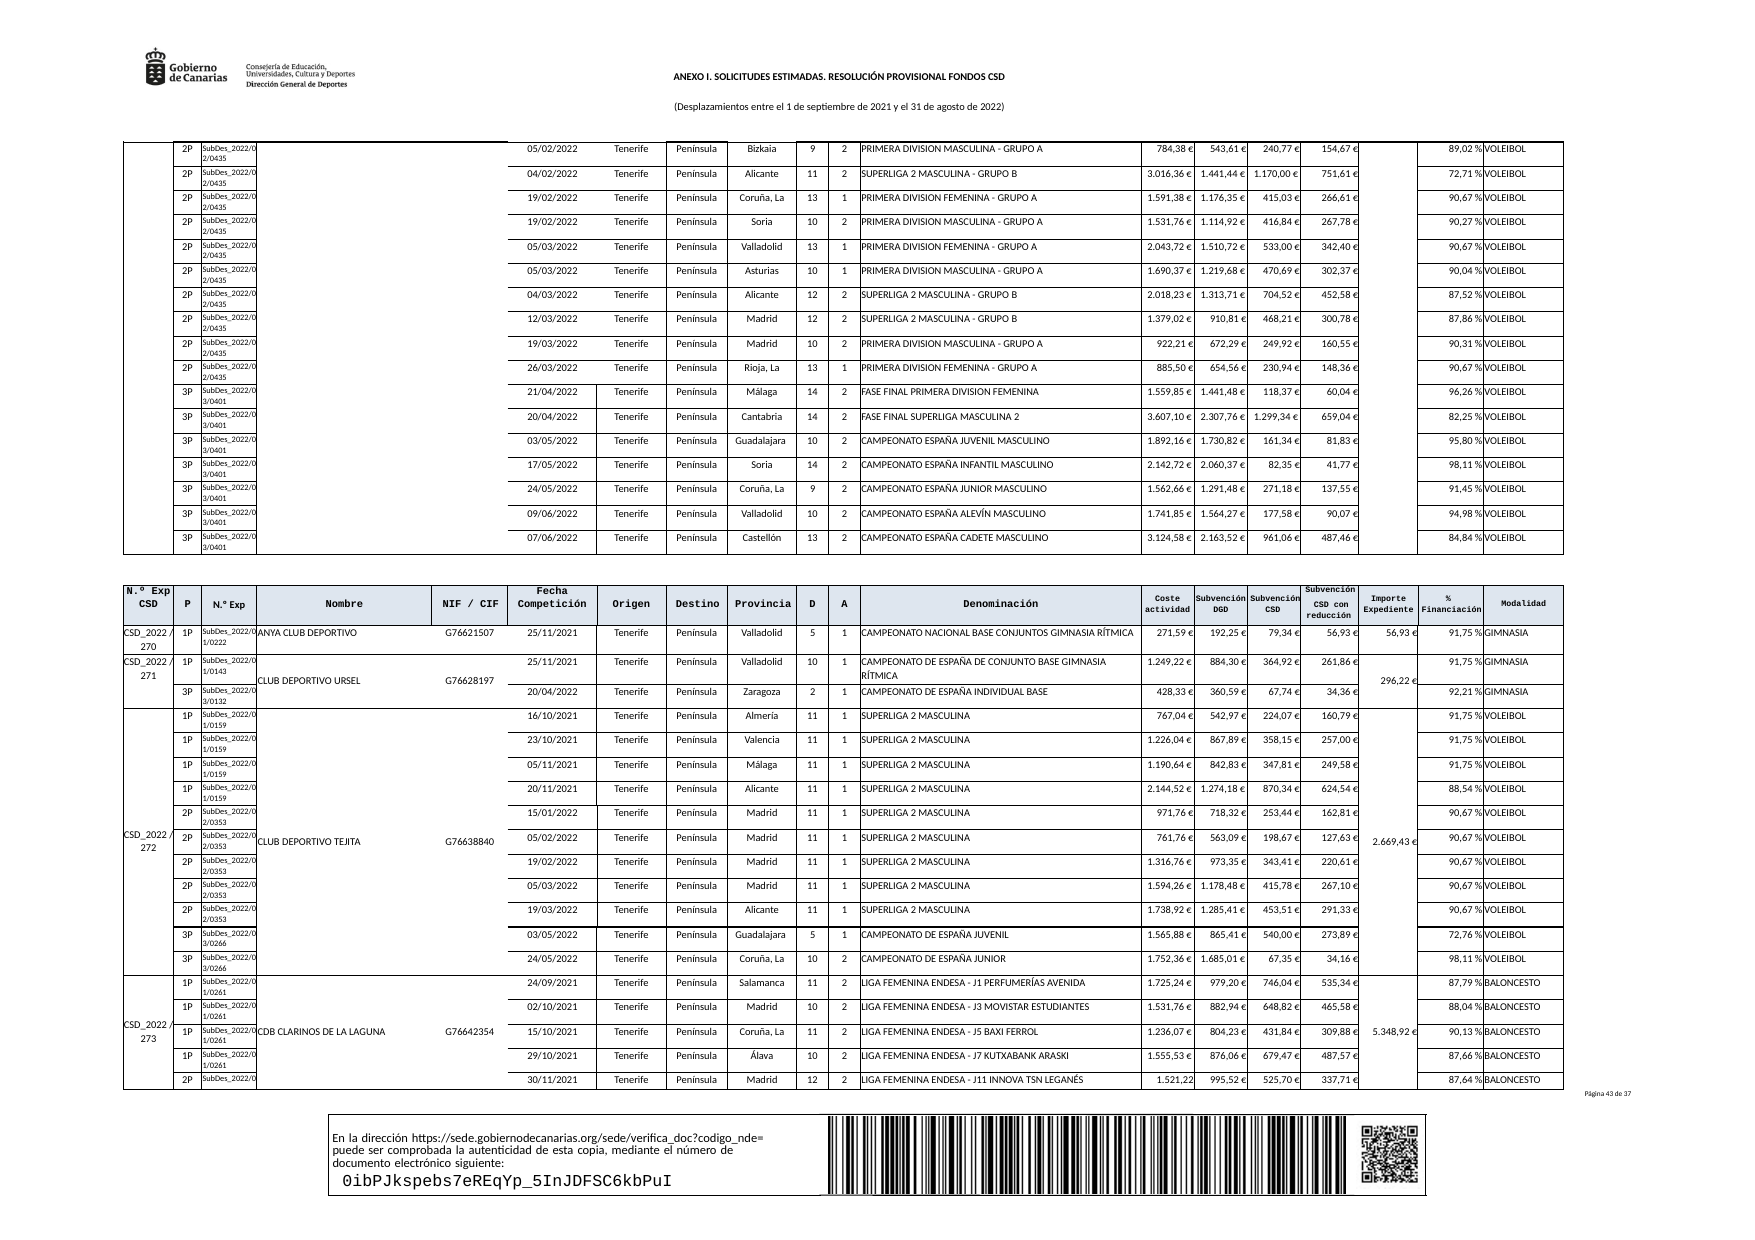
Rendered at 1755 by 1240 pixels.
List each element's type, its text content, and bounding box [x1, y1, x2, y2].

table_cell 09/06/2022 [508, 506, 596, 530]
table_cell Península [667, 288, 727, 311]
table_cell 04/02/2022 [508, 167, 597, 190]
table_cell 192,25 € [1195, 626, 1247, 654]
table_cell VOLEIBOL [1484, 928, 1563, 951]
table_cell 2 [829, 458, 860, 481]
table_cell Península [667, 928, 727, 951]
table_cell 257,00 € [1301, 733, 1358, 757]
table_cell SubDes_2022/0 2/0435 [202, 143, 256, 166]
table_cell 24/09/2021 [508, 976, 596, 999]
table_cell 5 [797, 928, 828, 951]
table_cell 1.565,88 € [1142, 928, 1194, 951]
table_cell Tenerife [597, 685, 666, 708]
table_cell 91,75 % [1418, 655, 1483, 684]
table_cell Península [667, 1000, 727, 1023]
table_cell Península [667, 482, 727, 505]
table_cell PRIMERA DIVISION MASCULINA - GRUPO A [861, 143, 1141, 166]
table_cell Valencia [728, 733, 796, 757]
table_cell 1.170,00 € [1248, 167, 1300, 190]
table_cell 2P [174, 361, 201, 384]
table_cell 1P [174, 626, 201, 654]
table_cell 360,59 € [1195, 685, 1247, 708]
table_cell 05/02/2022 [508, 143, 597, 166]
table_cell 82,25 % [1418, 409, 1483, 433]
table_cell VOLEIBOL [1484, 903, 1563, 926]
table_cell 10 [797, 215, 828, 238]
table_cell 177,58 € [1248, 506, 1300, 530]
table_cell 1.379,02 € [1142, 312, 1194, 336]
table_cell SubDes_2022/0 1/0143 [202, 655, 256, 684]
table_cell VOLEIBOL [1484, 506, 1563, 530]
table_cell 90,67 % [1418, 879, 1483, 902]
table_cell 11 [797, 733, 828, 757]
table_cell SubDes_2022/0 3/0266 [202, 928, 256, 951]
table_cell VOLEIBOL [1484, 288, 1563, 311]
table_cell Madrid [728, 830, 796, 854]
table_cell Coruña, La [728, 482, 796, 505]
table_cell Tenerife [597, 264, 666, 287]
table_cell 11 [797, 1025, 828, 1048]
table_cell SUPERLIGA 2 MASCULINA - GRUPO B [861, 312, 1141, 336]
table_cell 2P [174, 855, 201, 878]
table_cell 95,80 % [1418, 434, 1483, 457]
table_cell SubDes_2022/0 2/0435 [202, 361, 256, 384]
table_cell Tenerife [597, 1073, 666, 1088]
table_cell CAMPEONATO DE ESPAÑA JUVENIL [861, 928, 1141, 951]
table_cell FASE FINAL PRIMERA DIVISION FEMENINA [861, 385, 1141, 408]
table_cell 1.725,24 € [1142, 976, 1194, 999]
table_cell 2P [174, 1073, 201, 1088]
table_cell SubDes_2022/0 3/0401 [202, 409, 256, 433]
table_cell Península [667, 830, 727, 854]
table_cell Tenerife [598, 903, 666, 926]
table_cell 60,04 € [1301, 385, 1358, 408]
table_cell 416,84 € [1248, 215, 1300, 238]
table_cell 1P [174, 1000, 201, 1023]
table_cell 267,10 € [1301, 879, 1358, 902]
table_cell 1.316,76 € [1142, 855, 1194, 878]
table_cell 5 [797, 626, 828, 654]
table_cell 2P [174, 288, 201, 311]
table_cell VOLEIBOL [1484, 531, 1563, 554]
table_cell 2 [829, 952, 860, 975]
table_cell 1.730,82 € [1195, 434, 1247, 457]
table_cell 90,13 % [1418, 1025, 1483, 1048]
table_header A [829, 586, 860, 625]
table_cell 23/10/2021 [508, 733, 596, 757]
table_cell 1 [829, 733, 860, 757]
table_cell 2 [829, 167, 860, 190]
table_cell Península [667, 143, 727, 166]
table_cell 249,58 € [1301, 758, 1358, 781]
table_cell 648,82 € [1248, 1000, 1300, 1023]
table_cell 342,40 € [1301, 240, 1358, 263]
table_cell 90,07 € [1301, 506, 1358, 530]
table_cell 34,36 € [1301, 685, 1358, 708]
table_cell 87,64 % [1418, 1073, 1483, 1088]
table_cell 1 [829, 655, 860, 684]
table_cell Tenerife [597, 782, 666, 805]
table_cell 1P [174, 709, 201, 732]
table_cell SubDes_2022/0 1/0261 [202, 1025, 256, 1048]
table_cell Tenerife [597, 952, 666, 975]
table_cell BALONCESTO [1484, 1025, 1563, 1048]
table_cell 11 [797, 709, 828, 732]
table_cell 2P [174, 337, 201, 360]
table_cell 1.690,37 € [1142, 264, 1194, 287]
table_cell Asturias [728, 264, 796, 287]
table_cell 03/05/2022 [508, 928, 596, 951]
table_cell 2 [829, 976, 860, 999]
table_header Modalidad [1484, 586, 1563, 625]
table_cell LIGA FEMENINA ENDESA - J5 BAXI FERROL [861, 1025, 1141, 1048]
table_header N.º Exp CSD [124, 586, 173, 625]
table_cell 2 [829, 337, 860, 360]
table_cell 240,77 € [1248, 143, 1300, 166]
table_cell 525,70 € [1248, 1073, 1300, 1088]
table_cell 118,37 € [1248, 385, 1300, 408]
table_cell 487,46 € [1301, 531, 1358, 554]
table_cell 3P [174, 482, 201, 505]
table_cell CSD_2022 /272 [124, 709, 173, 975]
table_cell 261,86 € [1301, 655, 1358, 684]
table_cell 452,58 € [1301, 288, 1358, 311]
table_cell 14 [797, 409, 828, 433]
table_cell 2.163,52 € [1195, 531, 1247, 554]
table_cell 230,94 € [1248, 361, 1300, 384]
table_cell 2P [174, 167, 201, 190]
table_cell SubDes_2022/0 2/0435 [202, 312, 256, 336]
table_cell 56,93 € [1301, 626, 1358, 654]
table_cell VOLEIBOL [1484, 240, 1563, 263]
table_cell 1 [829, 709, 860, 732]
table_cell GIMNASIA [1484, 685, 1563, 708]
table_cell Almería [728, 709, 796, 732]
table_cell 1.176,35 € [1195, 191, 1247, 214]
table_cell 90,67 % [1418, 806, 1483, 829]
table_cell Península [667, 1049, 727, 1072]
table_cell CSD_2022 /270 [124, 626, 173, 654]
table_cell 1.738,92 € [1142, 903, 1194, 926]
table_cell 2 [829, 409, 860, 433]
table_cell 154,67 € [1301, 143, 1358, 166]
table_cell 1 [829, 903, 860, 926]
table_cell SUPERLIGA 2 MASCULINA [861, 879, 1141, 902]
table_cell Alicante [728, 288, 796, 311]
table_cell 2.307,76 € [1195, 409, 1247, 433]
table_cell [1359, 143, 1417, 554]
table_cell 148,36 € [1301, 361, 1358, 384]
table_cell 10 [797, 337, 828, 360]
table_cell 72,71 % [1418, 167, 1483, 190]
table_cell Península [667, 337, 727, 360]
table_cell 718,32 € [1195, 806, 1247, 829]
table_cell 1.559,85 € [1142, 385, 1194, 408]
table_cell FASE FINAL SUPERLIGA MASCULINA 2 [861, 409, 1141, 433]
table_cell 2P [174, 240, 201, 263]
table_cell 1.178,48 € [1195, 879, 1247, 902]
table_cell 761,76 € [1142, 830, 1194, 854]
table_cell 309,88 € [1301, 1025, 1358, 1048]
table_cell 90,67 % [1418, 240, 1483, 263]
table_cell G76621507 [432, 626, 507, 654]
table_cell VOLEIBOL [1484, 191, 1563, 214]
table_cell SubDes_2022/0 1/0159 [202, 733, 256, 757]
table_cell LIGA FEMENINA ENDESA - J3 MOVISTAR ESTUDIANTES [861, 1000, 1141, 1023]
table_cell 05/03/2022 [508, 264, 597, 287]
table_cell BALONCESTO [1484, 976, 1563, 999]
table_cell Tenerife [597, 976, 666, 999]
table_cell 415,03 € [1248, 191, 1300, 214]
table_cell SubDes_2022/0 3/0132 [202, 685, 256, 708]
table_cell SubDes_2022/0 2/0435 [202, 264, 256, 287]
table_cell Tenerife [597, 385, 666, 408]
table_cell 90,67 % [1418, 361, 1483, 384]
table_cell 160,79 € [1301, 709, 1358, 732]
table_cell 273,89 € [1301, 928, 1358, 951]
table_cell Tenerife [597, 506, 666, 530]
table_cell Tenerife [597, 288, 666, 311]
table_cell 922,21 € [1142, 337, 1194, 360]
table_cell SubDes_2022/0 1/0159 [202, 709, 256, 732]
table_cell 1P [174, 782, 201, 805]
table_cell 92,21 % [1418, 685, 1483, 708]
table_cell 1 [829, 782, 860, 805]
table_header Subvención CSD [1248, 586, 1300, 625]
table_cell CAMPEONATO ESPAÑA JUNIOR MASCULINO [861, 482, 1141, 505]
table_cell Tenerife [597, 531, 666, 554]
table_header Fecha Competición [508, 586, 597, 625]
table_cell SUPERLIGA 2 MASCULINA - GRUPO B [861, 167, 1141, 190]
table_cell 1 [829, 361, 860, 384]
table_cell GIMNASIA [1484, 655, 1563, 684]
table_cell CSD_2022 /271 [124, 655, 173, 708]
table_cell 266,61 € [1301, 191, 1358, 214]
table_cell 1.219,68 € [1195, 264, 1247, 287]
table_cell 90,67 % [1418, 191, 1483, 214]
table_cell 3P [174, 385, 201, 408]
table_cell Alicante [728, 167, 796, 190]
table_cell Coruña, La [728, 191, 796, 214]
table_cell 884,30 € [1195, 655, 1247, 684]
table_cell VOLEIBOL [1484, 458, 1563, 481]
table_cell 751,61 € [1301, 167, 1358, 190]
table_cell 1P [174, 1025, 201, 1048]
table_cell 15/10/2021 [508, 1025, 596, 1048]
table_header % Financiación [1419, 586, 1483, 625]
table_cell Tenerife [597, 167, 666, 190]
table_cell 1 [829, 830, 860, 854]
table_cell 12/03/2022 [508, 312, 597, 336]
table_cell 19/03/2022 [508, 337, 597, 360]
table_cell 1.591,38 € [1142, 191, 1194, 214]
table_cell BALONCESTO [1484, 1073, 1563, 1088]
table_cell SUPERLIGA 2 MASCULINA [861, 733, 1141, 757]
table_header Subvención CSD con reducción [1301, 586, 1358, 625]
table_cell Málaga [728, 385, 796, 408]
table_cell 2P [174, 830, 201, 854]
table_cell CDB CLARINOS DE LA LAGUNA [257, 976, 432, 1088]
table_cell 2.142,72 € [1142, 458, 1194, 481]
table_cell VOLEIBOL [1484, 482, 1563, 505]
table_cell 90,27 % [1418, 215, 1483, 238]
table_cell 81,83 € [1301, 434, 1358, 457]
table_cell Guadalajara [728, 928, 796, 951]
table_cell Península [667, 879, 727, 902]
table_cell 2.018,23 € [1142, 288, 1194, 311]
table_cell 2 [829, 312, 860, 336]
table_cell 10 [797, 655, 828, 684]
table_cell 487,57 € [1301, 1049, 1358, 1072]
table_cell 1 [829, 685, 860, 708]
table_cell 267,78 € [1301, 215, 1358, 238]
table_cell CAMPEONATO ESPAÑA ALEVÍN MASCULINO [861, 506, 1141, 530]
table_cell 02/10/2021 [508, 1000, 596, 1023]
table_cell Península [667, 758, 727, 781]
table_cell Valladolid [728, 626, 796, 654]
table_cell 198,67 € [1248, 830, 1300, 854]
table_cell 2.060,37 € [1195, 458, 1247, 481]
table_cell Valladolid [728, 655, 796, 684]
table_cell CAMPEONATO NACIONAL BASE CONJUNTOS GIMNASIA RÍTMICA [861, 626, 1141, 654]
table_header N.º Exp [202, 586, 256, 625]
table_cell 1.114,92 € [1195, 215, 1247, 238]
table_cell SUPERLIGA 2 MASCULINA [861, 903, 1141, 926]
table_cell 533,00 € [1248, 240, 1300, 263]
table_cell 05/03/2022 [508, 240, 597, 263]
table_cell Madrid [728, 1000, 796, 1023]
table_cell 995,52 € [1195, 1073, 1247, 1088]
table_cell 1 [829, 758, 860, 781]
table_cell 1P [174, 733, 201, 757]
table_cell Península [667, 782, 727, 805]
table_cell SubDes_2022/0 2/0435 [202, 191, 256, 214]
table_cell 07/06/2022 [508, 531, 596, 554]
table_cell 1P [174, 758, 201, 781]
table_cell 11 [797, 830, 828, 854]
table_cell 13 [797, 240, 828, 263]
table_cell 253,44 € [1248, 806, 1300, 829]
table_cell Álava [728, 1049, 796, 1072]
table_cell Tenerife [597, 361, 666, 384]
table_cell 26/03/2022 [508, 361, 597, 384]
table_cell 1 [829, 264, 860, 287]
table_cell Tenerife [597, 191, 666, 214]
table_cell 91,75 % [1418, 709, 1483, 732]
table_cell GIMNASIA [1484, 626, 1563, 654]
table_cell SubDes_2022/0 1/0159 [202, 782, 256, 805]
table_cell SubDes_2022/0 1/0261 [202, 1049, 256, 1072]
table_cell Tenerife [597, 337, 666, 360]
table_cell VOLEIBOL [1484, 733, 1563, 757]
table_cell 05/11/2021 [508, 758, 596, 781]
table_cell Tenerife [598, 879, 666, 902]
table_header Subvención DGD [1195, 586, 1247, 625]
table_cell CAMPEONATO ESPAÑA CADETE MASCULINO [861, 531, 1141, 554]
table_cell 87,86 % [1418, 312, 1483, 336]
table_cell 2 [829, 1000, 860, 1023]
table_cell Castellón [728, 531, 796, 554]
table_cell Tenerife [597, 240, 666, 263]
table_cell 1.441,48 € [1195, 385, 1247, 408]
table_cell 2 [829, 143, 860, 166]
table_cell 17/05/2022 [508, 458, 596, 481]
table_cell 540,00 € [1248, 928, 1300, 951]
table_cell Madrid [728, 855, 796, 878]
table_cell 161,34 € [1248, 434, 1300, 457]
table_cell 1.285,41 € [1195, 903, 1247, 926]
table_cell PRIMERA DIVISION FEMENINA - GRUPO A [861, 240, 1141, 263]
table_cell 358,15 € [1248, 733, 1300, 757]
table_cell 12 [797, 1073, 828, 1088]
table_cell Madrid [728, 312, 796, 336]
table_cell 2P [174, 806, 201, 829]
table_cell 1 [829, 626, 860, 654]
table_cell 784,38 € [1142, 143, 1194, 166]
table_cell Península [667, 952, 727, 975]
table_cell 1.685,01 € [1195, 952, 1247, 975]
table_cell 971,76 € [1142, 806, 1194, 829]
table_cell 3P [174, 506, 201, 530]
table_cell 03/05/2022 [508, 434, 596, 457]
table_cell 1 [829, 191, 860, 214]
table_cell SUPERLIGA 2 MASCULINA [861, 782, 1141, 805]
table_cell 94,98 % [1418, 506, 1483, 530]
table_cell 19/02/2022 [508, 855, 597, 878]
table_cell 90,67 % [1418, 903, 1483, 926]
table_cell Tenerife [597, 655, 666, 684]
table_cell 1.752,36 € [1142, 952, 1194, 975]
table_cell Tenerife [597, 733, 666, 757]
table_cell 2 [829, 1073, 860, 1088]
table_cell 1.236,07 € [1142, 1025, 1194, 1048]
table_cell 9 [797, 143, 828, 166]
table_cell SubDes_2022/0 2/0435 [202, 240, 256, 263]
table_cell 13 [797, 531, 828, 554]
table_cell 468,21 € [1248, 312, 1300, 336]
table_cell 10 [797, 264, 828, 287]
table_cell 1.521,22 [1142, 1073, 1194, 1088]
table_header Importe Expediente [1359, 586, 1418, 625]
table_cell SubDes_2022/0 2/0353 [202, 830, 256, 854]
table_cell 162,81 € [1301, 806, 1358, 829]
table_cell 3P [174, 531, 201, 554]
table_cell 19/02/2022 [508, 215, 597, 238]
table_cell 220,61 € [1301, 855, 1358, 878]
table_cell 2P [174, 191, 201, 214]
table_cell 30/11/2021 [508, 1073, 596, 1088]
table_cell 271,59 € [1142, 626, 1194, 654]
table_cell 1.531,76 € [1142, 215, 1194, 238]
table_cell SubDes_2022/0 3/0401 [202, 531, 256, 554]
table_cell 3.016,36 € [1142, 167, 1194, 190]
table_cell Península [667, 385, 727, 408]
table_cell 67,74 € [1248, 685, 1300, 708]
table_cell LIGA FEMENINA ENDESA - J1 PERFUMERÍAS AVENIDA [861, 976, 1141, 999]
table_cell 1.594,26 € [1142, 879, 1194, 902]
table_cell Rioja, La [728, 361, 796, 384]
table_cell SubDes_2022/0 2/0435 [202, 288, 256, 311]
table_cell SUPERLIGA 2 MASCULINA - GRUPO B [861, 288, 1141, 311]
table_cell 1.741,85 € [1142, 506, 1194, 530]
table_cell 1.299,34 € [1248, 409, 1300, 433]
table_cell 11 [797, 855, 828, 878]
table_cell 2P [174, 215, 201, 238]
table_cell 20/11/2021 [508, 782, 596, 805]
table_cell Coruña, La [728, 1025, 796, 1048]
table_cell CAMPEONATO DE ESPAÑA INDIVIDUAL BASE [861, 685, 1141, 708]
table_cell 84,84 % [1418, 531, 1483, 554]
table_cell 10 [797, 1049, 828, 1072]
table_cell 1.274,18 € [1195, 782, 1247, 805]
table_cell Tenerife [597, 626, 666, 654]
table_cell 14 [797, 458, 828, 481]
table_cell 3P [174, 434, 201, 457]
table_cell 79,34 € [1248, 626, 1300, 654]
table_cell Península [667, 215, 727, 238]
table_cell Península [667, 709, 727, 732]
table_cell SUPERLIGA 2 MASCULINA [861, 830, 1141, 854]
table_cell VOLEIBOL [1484, 167, 1563, 190]
table_cell Península [667, 531, 727, 554]
table_cell 973,35 € [1195, 855, 1247, 878]
table_cell 90,67 % [1418, 855, 1483, 878]
table_cell 746,04 € [1248, 976, 1300, 999]
table_cell CAMPEONATO ESPAÑA INFANTIL MASCULINO [861, 458, 1141, 481]
table_cell 224,07 € [1248, 709, 1300, 732]
table_cell Alicante [728, 782, 796, 805]
table_cell 2 [829, 531, 860, 554]
table_cell SubDes_2022/0 3/0401 [202, 434, 256, 457]
table_cell 654,56 € [1195, 361, 1247, 384]
table_cell ANYA CLUB DEPORTIVO [257, 626, 432, 654]
table_cell 842,83 € [1195, 758, 1247, 781]
table_cell SUPERLIGA 2 MASCULINA [861, 855, 1141, 878]
table_cell 13 [797, 361, 828, 384]
table_cell SubDes_2022/0 [202, 1073, 256, 1088]
table_cell SUPERLIGA 2 MASCULINA [861, 758, 1141, 781]
table_cell VOLEIBOL [1484, 337, 1563, 360]
table_cell 2 [829, 434, 860, 457]
table_cell SubDes_2022/0 2/0435 [202, 337, 256, 360]
table_cell 2 [829, 385, 860, 408]
table_cell 05/03/2022 [508, 879, 597, 902]
table_cell 56,93 € [1359, 626, 1417, 654]
table_cell 67,35 € [1248, 952, 1300, 975]
table_cell 98,11 % [1418, 952, 1483, 975]
table_cell CLUB DEPORTIVO TEJITA [257, 709, 432, 975]
table_cell 1.291,48 € [1195, 482, 1247, 505]
table_cell Tenerife [598, 830, 666, 854]
table_cell 1.249,22 € [1142, 655, 1194, 684]
table_header D [797, 586, 828, 625]
table_cell 885,50 € [1142, 361, 1194, 384]
table_cell 2 [797, 685, 828, 708]
table_cell 2P [174, 264, 201, 287]
table_cell Península [667, 409, 727, 433]
table_cell 14 [797, 385, 828, 408]
table_cell 364,92 € [1248, 655, 1300, 684]
table_cell VOLEIBOL [1484, 709, 1563, 732]
table_cell 29/10/2021 [508, 1049, 596, 1072]
table_cell CAMPEONATO DE ESPAÑA JUNIOR [861, 952, 1141, 975]
table_cell Salamanca [728, 976, 796, 999]
table_cell 624,54 € [1301, 782, 1358, 805]
table_cell 25/11/2021 [508, 655, 596, 684]
table_cell PRIMERA DIVISION FEMENINA - GRUPO A [861, 361, 1141, 384]
table_cell SubDes_2022/0 3/0266 [202, 952, 256, 975]
table_header Origen [598, 586, 666, 625]
table_cell Tenerife [597, 409, 666, 433]
table_cell 804,23 € [1195, 1025, 1247, 1048]
table_cell 13 [797, 191, 828, 214]
table_cell SubDes_2022/0 1/0222 [202, 626, 256, 654]
table_cell 961,06 € [1248, 531, 1300, 554]
table_cell Península [667, 655, 727, 684]
table_cell 1P [174, 976, 201, 999]
table_cell 563,09 € [1195, 830, 1247, 854]
table_cell 300,78 € [1301, 312, 1358, 336]
table_cell 2.043,72 € [1142, 240, 1194, 263]
table_cell SubDes_2022/0 3/0401 [202, 482, 256, 505]
table_cell CLUB DEPORTIVO URSEL [257, 655, 432, 708]
table_cell 1.226,04 € [1142, 733, 1194, 757]
table_cell VOLEIBOL [1484, 409, 1563, 433]
table_cell SUPERLIGA 2 MASCULINA [861, 709, 1141, 732]
table_cell 415,78 € [1248, 879, 1300, 902]
table_cell 9 [797, 482, 828, 505]
table_cell Valladolid [728, 240, 796, 263]
table_cell BALONCESTO [1484, 1000, 1563, 1023]
table_cell Cantabria [728, 409, 796, 433]
table_cell 10 [797, 1000, 828, 1023]
table_cell 1P [174, 655, 201, 684]
table_cell Península [667, 506, 727, 530]
table_cell 2P [174, 312, 201, 336]
table_cell 535,34 € [1301, 976, 1358, 999]
table_cell 11 [797, 879, 828, 902]
table_cell Península [667, 458, 727, 481]
table_cell Península [667, 1073, 727, 1088]
table_cell 2P [174, 903, 201, 926]
table_cell 470,69 € [1248, 264, 1300, 287]
table_cell 11 [797, 976, 828, 999]
table_cell 3P [174, 458, 201, 481]
table_cell Tenerife [597, 1049, 666, 1072]
table_cell 1 [829, 879, 860, 902]
table_cell 41,77 € [1301, 458, 1358, 481]
table_cell SubDes_2022/0 2/0353 [202, 903, 256, 926]
table_cell 343,41 € [1248, 855, 1300, 878]
table_cell G76642354 [432, 976, 507, 1088]
table_cell SubDes_2022/0 2/0353 [202, 855, 256, 878]
table_cell 88,54 % [1418, 782, 1483, 805]
table_cell VOLEIBOL [1484, 143, 1563, 166]
table_cell 12 [797, 288, 828, 311]
table_cell 1.562,66 € [1142, 482, 1194, 505]
table_cell Península [667, 167, 727, 190]
table_cell 1 [829, 928, 860, 951]
table_cell 2 [829, 288, 860, 311]
table_cell CAMPEONATO DE ESPAÑA DE CONJUNTO BASE GIMNASIA RÍTMICA [861, 655, 1141, 684]
table_cell 2 [829, 482, 860, 505]
table_cell 10 [797, 434, 828, 457]
table_cell Península [667, 361, 727, 384]
table_cell Tenerife [598, 855, 666, 878]
table_cell VOLEIBOL [1484, 215, 1563, 238]
table_header P [174, 586, 201, 625]
table_cell 3P [174, 685, 201, 708]
table_cell Península [667, 976, 727, 999]
table_cell VOLEIBOL [1484, 434, 1563, 457]
table_cell 870,34 € [1248, 782, 1300, 805]
table_cell 453,51 € [1248, 903, 1300, 926]
table_cell 431,84 € [1248, 1025, 1300, 1048]
table_cell Península [667, 626, 727, 654]
table_cell 11 [797, 806, 828, 829]
table_cell 876,06 € [1195, 1049, 1247, 1072]
table_cell CSD_2022 /273 [124, 976, 173, 1088]
table_cell 20/04/2022 [508, 685, 596, 708]
table_cell 5.348,92 € [1359, 976, 1417, 1088]
table_cell SubDes_2022/0 3/0401 [202, 385, 256, 408]
table_cell VOLEIBOL [1484, 758, 1563, 781]
table_cell Península [667, 434, 727, 457]
table_cell 1 [829, 806, 860, 829]
table_cell Península [667, 264, 727, 287]
table_cell 302,37 € [1301, 264, 1358, 287]
table_cell VOLEIBOL [1484, 879, 1563, 902]
table_cell 20/04/2022 [508, 409, 596, 433]
table_cell LIGA FEMENINA ENDESA - J11 INNOVA TSN LEGANÉS [861, 1073, 1141, 1088]
table_cell 704,52 € [1248, 288, 1300, 311]
table_cell 137,55 € [1301, 482, 1358, 505]
table_cell 24/05/2022 [508, 952, 596, 975]
table_cell 910,81 € [1195, 312, 1247, 336]
table_cell VOLEIBOL [1484, 782, 1563, 805]
table_cell 96,26 % [1418, 385, 1483, 408]
table_cell 127,63 € [1301, 830, 1358, 854]
table_cell Tenerife [598, 806, 666, 829]
table_cell Península [667, 806, 727, 829]
table_cell 2.669,43 € [1359, 709, 1417, 975]
table_cell 11 [797, 758, 828, 781]
table_cell 3P [174, 409, 201, 433]
table_cell 72,76 % [1418, 928, 1483, 951]
table_cell 1.510,72 € [1195, 240, 1247, 263]
table_cell 428,33 € [1142, 685, 1194, 708]
table_cell Coruña, La [728, 952, 796, 975]
table_cell Alicante [728, 903, 796, 926]
table_cell Madrid [728, 1073, 796, 1088]
table_cell Península [667, 240, 727, 263]
table_cell 3P [174, 952, 201, 975]
table_cell Soria [728, 458, 796, 481]
table_cell [124, 143, 173, 554]
table_header Provincia [728, 586, 796, 625]
table_cell SubDes_2022/0 2/0435 [202, 215, 256, 238]
table_cell 679,47 € [1248, 1049, 1300, 1072]
table_cell 2P [174, 879, 201, 902]
table_cell Península [667, 191, 727, 214]
table_cell SubDes_2022/0 1/0159 [202, 758, 256, 781]
table_cell Península [667, 312, 727, 336]
table_cell 90,04 % [1418, 264, 1483, 287]
table_cell [432, 143, 507, 554]
table_cell 34,16 € [1301, 952, 1358, 975]
table_cell Valladolid [728, 506, 796, 530]
table_cell 3P [174, 928, 201, 951]
table_cell VOLEIBOL [1484, 361, 1563, 384]
table_cell SubDes_2022/0 2/0353 [202, 879, 256, 902]
table_cell 296,22 € [1359, 655, 1417, 708]
table_header Denominación [861, 586, 1141, 625]
table_cell 867,89 € [1195, 733, 1247, 757]
table_cell 865,41 € [1195, 928, 1247, 951]
table_cell 249,92 € [1248, 337, 1300, 360]
table_cell 1.555,53 € [1142, 1049, 1194, 1072]
table_cell Tenerife [597, 758, 666, 781]
table_cell PRIMERA DIVISION FEMENINA - GRUPO A [861, 191, 1141, 214]
table_cell 2 [829, 1025, 860, 1048]
table_cell G76628197 [432, 655, 507, 708]
table_header NIF / CIF [432, 586, 507, 625]
table_cell 87,79 % [1418, 976, 1483, 999]
table_cell VOLEIBOL [1484, 264, 1563, 287]
table_cell LIGA FEMENINA ENDESA - J7 KUTXABANK ARASKI [861, 1049, 1141, 1072]
table_cell SUPERLIGA 2 MASCULINA [861, 806, 1141, 829]
table_cell 347,81 € [1248, 758, 1300, 781]
table_cell 91,75 % [1418, 758, 1483, 781]
table_cell 1 [829, 855, 860, 878]
table_cell 1.531,76 € [1142, 1000, 1194, 1023]
table_cell 25/11/2021 [508, 626, 596, 654]
table_cell VOLEIBOL [1484, 312, 1563, 336]
table_cell 1.892,16 € [1142, 434, 1194, 457]
table_cell 10 [797, 506, 828, 530]
table_cell Tenerife [597, 215, 666, 238]
table_cell Tenerife [597, 312, 666, 336]
table_cell 2P [174, 143, 201, 166]
table_cell 89,02 % [1418, 143, 1483, 166]
table_cell Málaga [728, 758, 796, 781]
table_cell 98,11 % [1418, 458, 1483, 481]
table_cell 271,18 € [1248, 482, 1300, 505]
table_cell 11 [797, 167, 828, 190]
table_cell Tenerife [597, 928, 666, 951]
table_cell Madrid [728, 879, 796, 902]
table_cell 2 [829, 506, 860, 530]
table_cell 465,58 € [1301, 1000, 1358, 1023]
table_cell 04/03/2022 [508, 288, 597, 311]
table_cell CAMPEONATO ESPAÑA JUVENIL MASCULINO [861, 434, 1141, 457]
table_cell 1.313,71 € [1195, 288, 1247, 311]
table_cell 3.124,58 € [1142, 531, 1194, 554]
table_cell 882,94 € [1195, 1000, 1247, 1023]
table_cell VOLEIBOL [1484, 855, 1563, 878]
table_cell Soria [728, 215, 796, 238]
table_cell 1.441,44 € [1195, 167, 1247, 190]
table_header Nombre [257, 586, 431, 625]
table_cell 11 [797, 903, 828, 926]
table_cell Guadalajara [728, 434, 796, 457]
table_cell BALONCESTO [1484, 1049, 1563, 1072]
table_cell SubDes_2022/0 3/0401 [202, 506, 256, 530]
table_cell 16/10/2021 [508, 709, 596, 732]
table_cell 91,45 % [1418, 482, 1483, 505]
table_cell 19/02/2022 [508, 191, 597, 214]
table_cell VOLEIBOL [1484, 830, 1563, 854]
table_cell Bizkaia [728, 143, 796, 166]
table_cell 19/03/2022 [508, 903, 597, 926]
table_cell Tenerife [597, 482, 666, 505]
table_cell SubDes_2022/0 3/0401 [202, 458, 256, 481]
table_cell 2 [829, 1049, 860, 1072]
table_cell Tenerife [597, 458, 666, 481]
table_cell 91,75 % [1418, 626, 1483, 654]
table_cell SubDes_2022/0 2/0353 [202, 806, 256, 829]
table_cell 82,35 € [1248, 458, 1300, 481]
table_cell 767,04 € [1142, 709, 1194, 732]
table_cell SubDes_2022/0 2/0435 [202, 167, 256, 190]
table_cell Zaragoza [728, 685, 796, 708]
table_cell 87,66 % [1418, 1049, 1483, 1072]
table_cell 91,75 % [1418, 733, 1483, 757]
table_cell 672,29 € [1195, 337, 1247, 360]
table_header Destino [667, 586, 727, 625]
table_cell 1P [174, 1049, 201, 1072]
table_cell 10 [797, 952, 828, 975]
table_cell Península [667, 685, 727, 708]
table_cell VOLEIBOL [1484, 952, 1563, 975]
table_cell 1.190,64 € [1142, 758, 1194, 781]
table_cell 160,55 € [1301, 337, 1358, 360]
table_cell 542,97 € [1195, 709, 1247, 732]
table_cell PRIMERA DIVISION MASCULINA - GRUPO A [861, 215, 1141, 238]
table_cell 15/01/2022 [508, 806, 597, 829]
table_cell G76638840 [432, 709, 507, 975]
table_cell Península [667, 1025, 727, 1048]
table_cell 979,20 € [1195, 976, 1247, 999]
table_cell 2.144,52 € [1142, 782, 1194, 805]
table_cell 12 [797, 312, 828, 336]
table_cell PRIMERA DIVISION MASCULINA - GRUPO A [861, 264, 1141, 287]
table_cell SubDes_2022/0 1/0261 [202, 1000, 256, 1023]
table_cell 1 [829, 240, 860, 263]
table_cell 291,33 € [1301, 903, 1358, 926]
table_cell 87,52 % [1418, 288, 1483, 311]
table_cell 24/05/2022 [508, 482, 596, 505]
table_cell VOLEIBOL [1484, 806, 1563, 829]
table_cell 3.607,10 € [1142, 409, 1194, 433]
table_cell 1.564,27 € [1195, 506, 1247, 530]
table_cell Península [667, 903, 727, 926]
table_cell Tenerife [597, 1000, 666, 1023]
table_cell 337,71 € [1301, 1073, 1358, 1088]
table_cell 88,04 % [1418, 1000, 1483, 1023]
table_cell Península [667, 733, 727, 757]
table_cell 05/02/2022 [508, 830, 597, 854]
table_cell 90,31 % [1418, 337, 1483, 360]
table_cell VOLEIBOL [1484, 385, 1563, 408]
table_cell 659,04 € [1301, 409, 1358, 433]
table_cell Madrid [728, 337, 796, 360]
table_cell 21/04/2022 [508, 385, 596, 408]
table_header Coste actividad [1142, 586, 1194, 625]
table_cell Península [667, 855, 727, 878]
table_cell Madrid [728, 806, 796, 829]
table_cell PRIMERA DIVISION MASCULINA - GRUPO A [861, 337, 1141, 360]
table_cell Tenerife [597, 709, 666, 732]
table_cell Tenerife [597, 434, 666, 457]
table_cell 90,67 % [1418, 830, 1483, 854]
table_cell 11 [797, 782, 828, 805]
table_cell 2 [829, 215, 860, 238]
table_cell Tenerife [597, 143, 666, 166]
table_cell Tenerife [597, 1025, 666, 1048]
table_cell [257, 143, 432, 554]
table_cell 543,61 € [1195, 143, 1247, 166]
table_cell SubDes_2022/0 1/0261 [202, 976, 256, 999]
